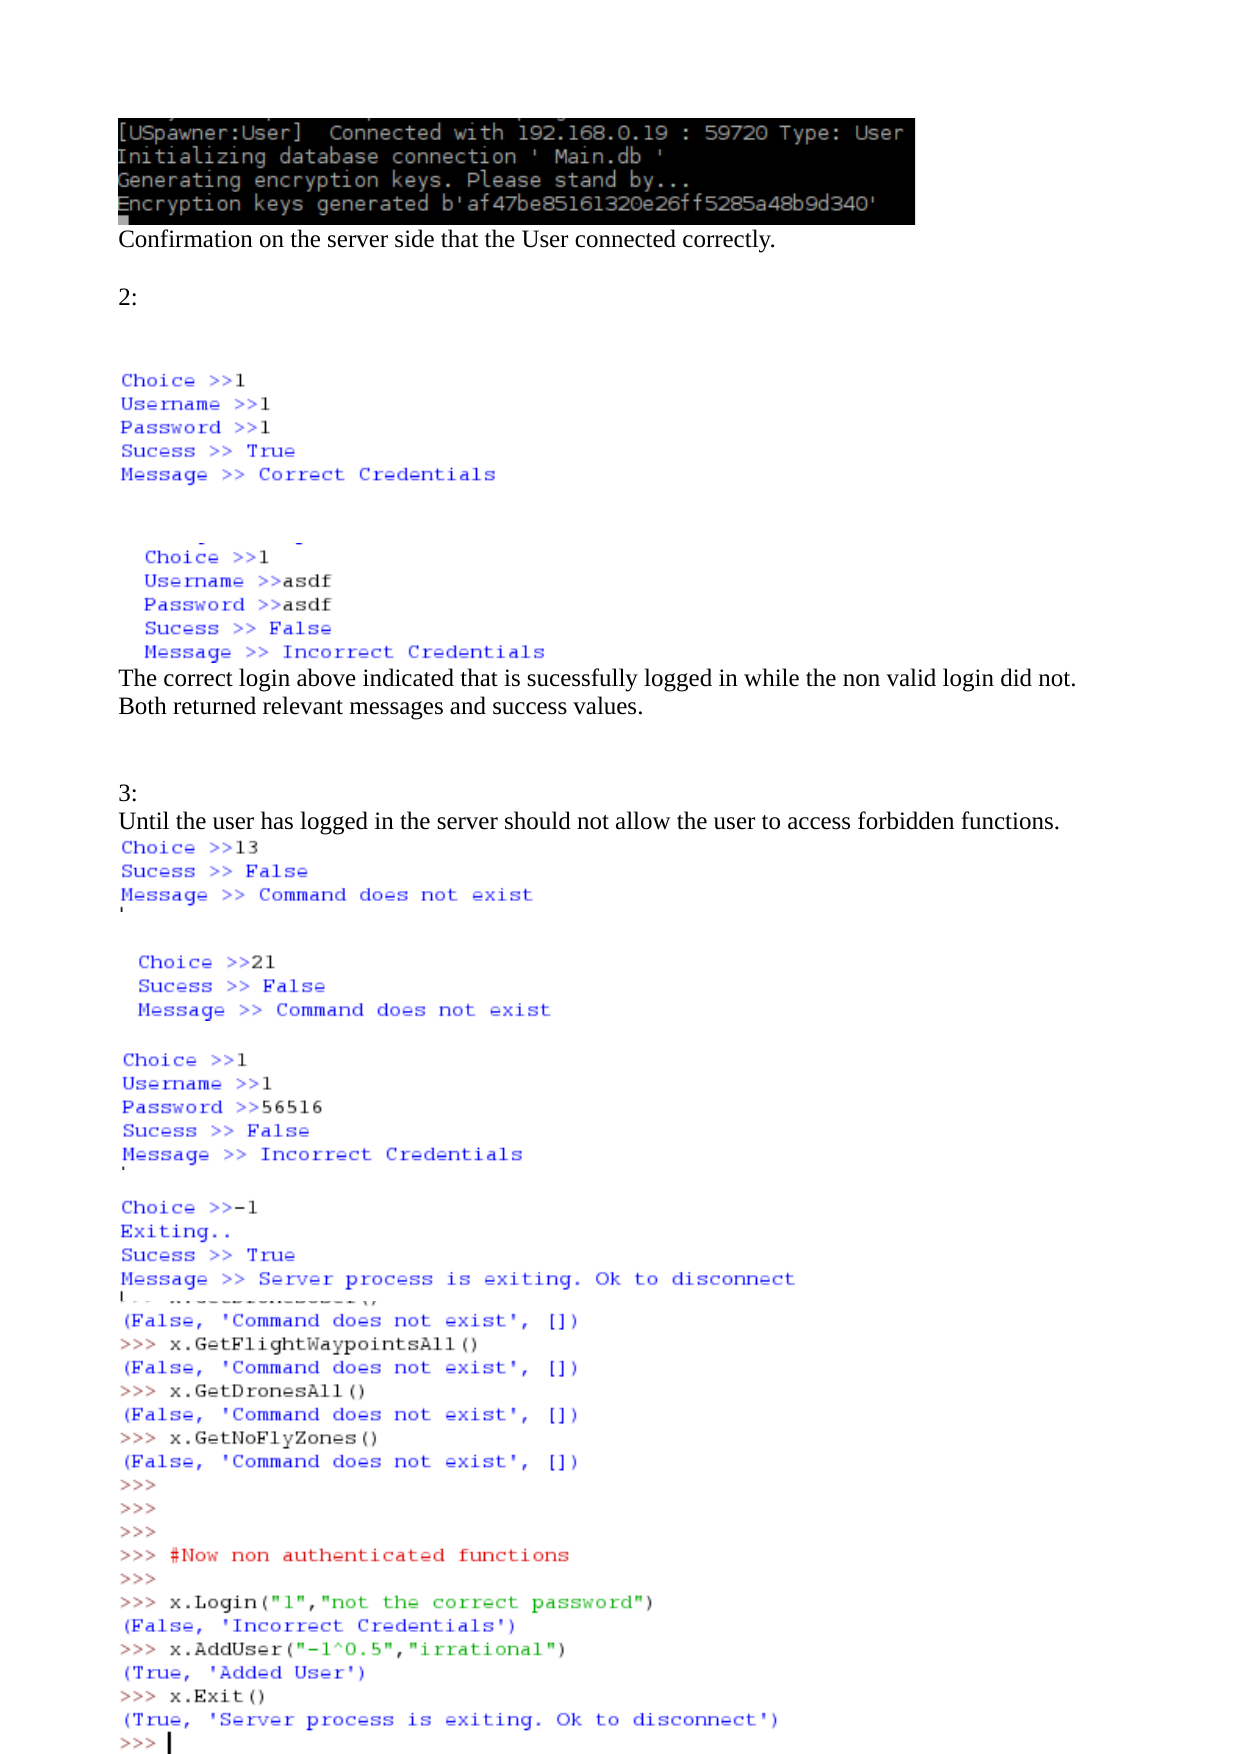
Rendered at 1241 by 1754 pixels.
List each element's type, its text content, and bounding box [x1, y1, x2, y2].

text The correct login above indicated that is sucessfully logged in while the non valid login did not. Both returned relevant messages and success values. [118, 519, 1122, 720]
text 3: [118, 778, 1122, 806]
picture [118, 1198, 892, 1754]
text Confirmation on the server side that the User connected correctly. [118, 225, 1122, 253]
picture [118, 118, 915, 225]
picture [118, 1049, 550, 1170]
picture [140, 543, 591, 663]
text 2: [118, 282, 1122, 311]
text Until the user has logged in the server should not allow the user to access forbidden functions. [118, 806, 1122, 835]
picture [118, 835, 550, 912]
picture [136, 952, 582, 1021]
picture [118, 368, 537, 490]
